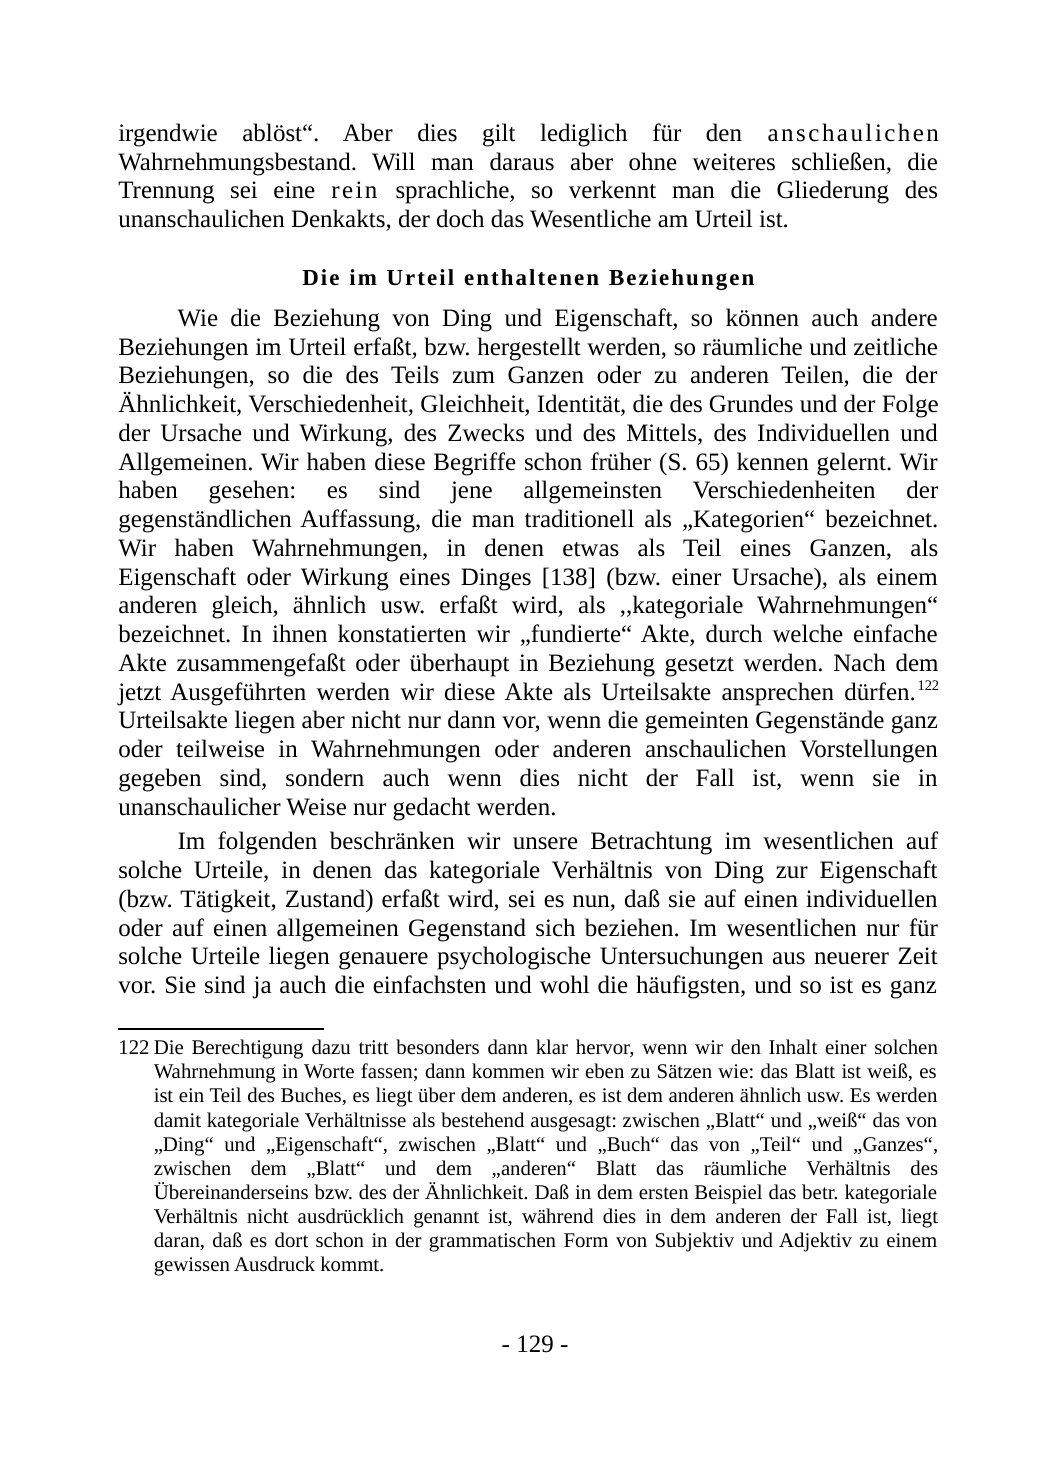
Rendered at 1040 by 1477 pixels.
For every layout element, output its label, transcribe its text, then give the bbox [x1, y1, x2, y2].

subtitle Die im Urteil enthaltenen Beziehungen [118, 264, 939, 290]
text Im folgenden beschränken wir unsere Betrachtung im wesentlichen auf solche Urteile, in denen das kategoriale Verhältnis von Ding zur Eigenschaft (bzw. Tätigkeit, Zustand) erfaßt wird, sei es nun, daß sie auf einen individuellen oder auf einen allgemeinen Gegenstand sich beziehen. Im wesentlichen nur für solche Urteile liegen genauere psychologische Untersuchungen aus neuerer Zeit vor. Sie sind ja auch die einfachsten und wohl die häufigsten, und so ist es ganz [118, 826, 939, 999]
text Wie die Beziehung von Ding und Eigenschaft, so können auch andere Beziehungen im Urteil erfaßt, bzw. hergestellt werden, so räumliche und zeitliche Beziehungen, so die des Teils zum Ganzen oder zu anderen Teilen, die der Ähnlichkeit, Verschiedenheit, Gleichheit, Identität, die des Grundes und der Folge der Ursache und Wirkung, des Zwecks und des Mittels, des Individuellen und Allgemeinen. Wir haben diese Begriffe schon früher (S. 65) kennen gelernt. Wir haben gesehen: es sind jene allgemeinsten Verschiedenheiten der gegenständlichen Auffassung, die man traditionell als „Kategorien“ bezeichnet. Wir haben Wahrnehmungen, in denen etwas als Teil eines Ganzen, als Eigenschaft oder Wirkung eines Dinges [138] (bzw. einer Ursache), als einem anderen gleich, ähnlich usw. erfaßt wird, als ,,kategoriale Wahrnehmungen“ bezeichnet. In ihnen konstatierten wir „fundierte“ Akte, durch welche einfache Akte zusammengefaßt oder überhaupt in Beziehung gesetzt werden. Nach dem jetzt Ausgeführten werden wir diese Akte als Urteilsakte ansprechen dürfen. Urteilsakte liegen aber nicht nur dann vor, wenn die gemeinten Gegenstände ganz oder teilweise in Wahrnehmungen oder anderen anschaulichen Vorstellungen gegeben sind, sondern auch wenn dies nicht der Fall ist, wenn sie in unanschaulicher Weise nur gedacht werden. [118, 303, 939, 820]
text irgendwie ablöst“. Aber dies gilt lediglich für den anschaulichen Wahrnehmungsbestand. Will man daraus aber ohne weiteres schließen, die Trennung sei eine rein sprachliche, so verkennt man die Gliederung des unanschaulichen Denkakts, der doch das Wesentliche am Urteil ist. [118, 118, 939, 233]
text Die Berechtigung dazu tritt besonders dann klar hervor, wenn wir den Inhalt einer solchen Wahrnehmung in Worte fassen; dann kommen wir eben zu Sätzen wie: das Blatt ist weiß, es ist ein Teil des Buches, es liegt über dem anderen, es ist dem anderen ähnlich usw. Es werden damit kategoriale Verhältnisse als bestehend ausgesagt: zwischen „Blatt“ und „weiß“ das von „Ding“ und „Eigenschaft“, zwischen „Blatt“ und „Buch“ das von „Teil“ und „Ganzes“, zwischen dem „Blatt“ und dem „anderen“ Blatt das räumliche Verhältnis des Übereinanderseins bzw. des der Ähnlichkeit. Daß in dem ersten Beispiel das betr. kategoriale Verhältnis nicht ausdrücklich genannt ist, während dies in dem anderen der Fall ist, liegt daran, daß es dort schon in der grammatischen Form von Subjektiv und Adjektiv zu einem gewissen Ausdruck kommt. [118, 1035, 939, 1276]
